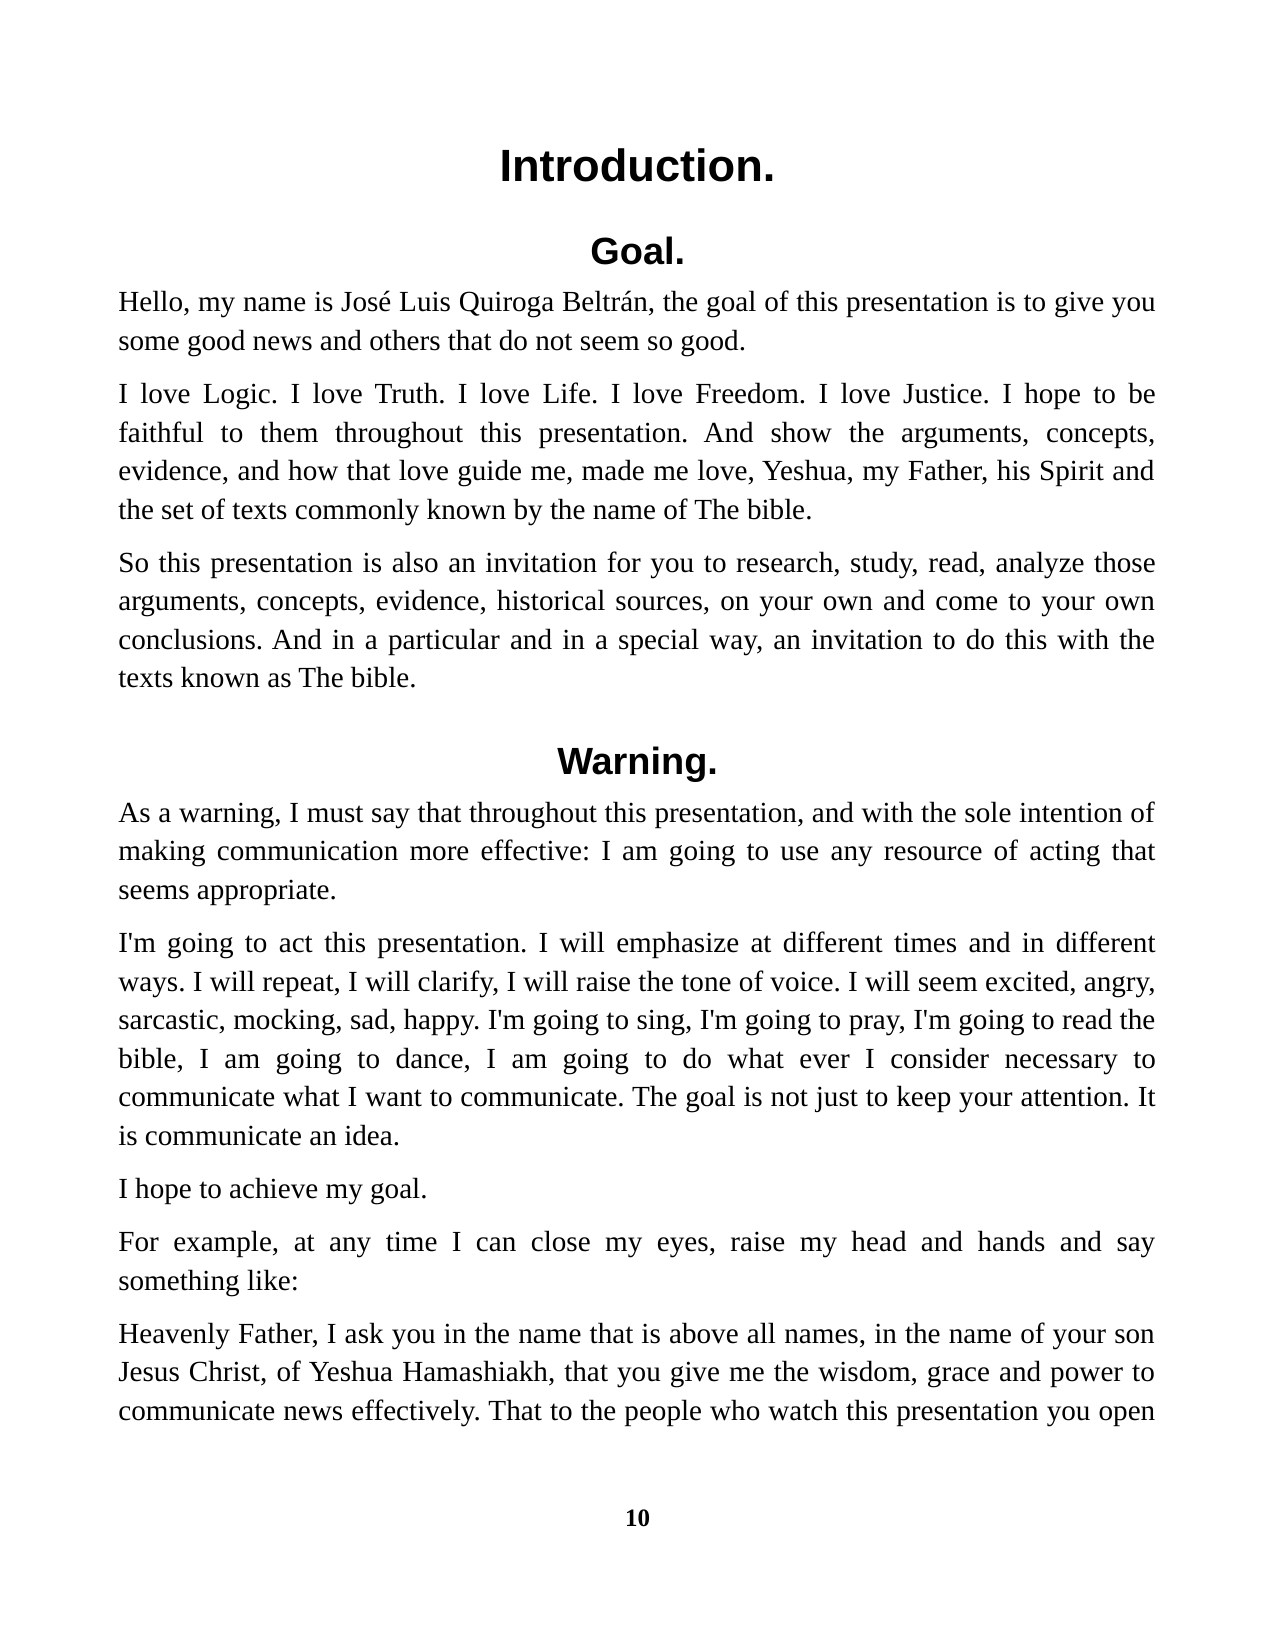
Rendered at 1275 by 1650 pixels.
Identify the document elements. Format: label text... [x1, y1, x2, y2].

text Heavenly Father, I ask you in the name that is above all names, in the name of your son Jesus Christ, of Yeshua Hamashiakh, that you give me the wisdom, grace and power to communicate news effectively. That to the people who watch this presentation you open [118, 1316, 1157, 1426]
subtitle Introduction. [118, 139, 1157, 191]
text As a warning, I must say that throughout this presentation, and with the sole intention of making communication more effective: I am going to use any resource of acting that seems appropriate. [118, 795, 1157, 906]
text I'm going to act this presentation. I will emphasize at different times and in different ways. I will repeat, I will clarify, I will raise the tone of voice. I will seem excited, angry, sarcastic, mocking, sad, happy. I'm going to sing, I'm going to pray, I'm going to read the bible, I am going to dance, I am going to do what ever I consider necessary to communicate what I want to communicate. The goal is not just to keep your attention. It is communicate an idea. [118, 925, 1157, 1151]
subtitle Goal. [118, 228, 1157, 272]
text Hello, my name is José Luis Quiroga Beltrán, the goal of this presentation is to give you some good news and others that do not seem so good. [118, 284, 1157, 357]
text For example, at any time I can close my eyes, raise my head and hands and say something like: [118, 1224, 1157, 1296]
text So this presentation is also an invitation for you to research, study, read, analyze those arguments, concepts, evidence, historical sources, on your own and come to your own conclusions. And in a particular and in a special way, an invitation to do this with the texts known as The bible. [118, 545, 1157, 694]
subtitle Warning. [118, 739, 1157, 782]
text I hope to achieve my goal. [118, 1171, 1157, 1204]
text I love Logic. I love Truth. I love Life. I love Freedom. I love Justice. I hope to be faithful to them throughout this presentation. And show the arguments, concepts, evidence, and how that love guide me, made me love, Yeshua, my Father, his Spirit and the set of texts commonly known by the name of The bible. [118, 376, 1157, 525]
